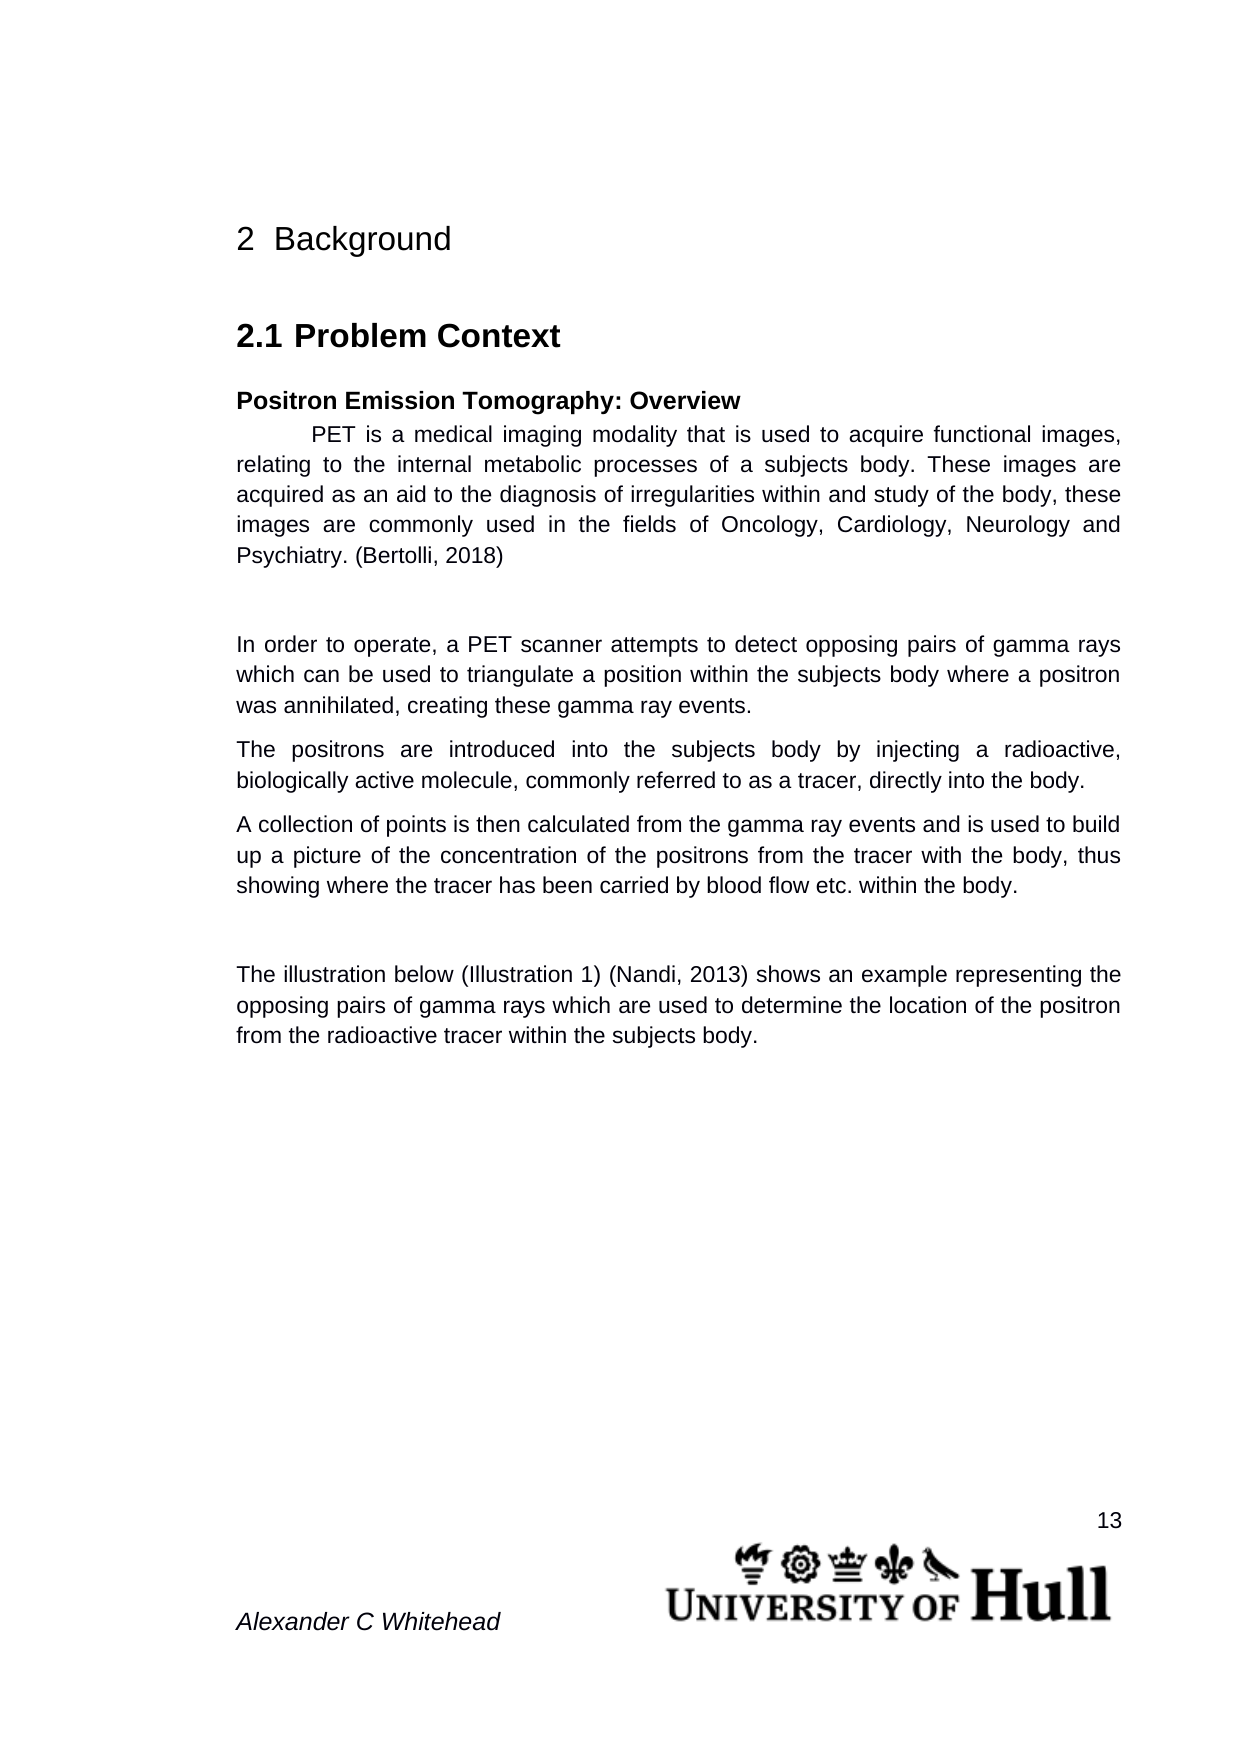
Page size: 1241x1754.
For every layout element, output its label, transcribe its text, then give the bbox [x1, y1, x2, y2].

text PET is a medical imaging modality that is used to acquire functional images, relating to the internal metabolic processes of a subjects body. These images are acquired as an aid to the diagnosis of irregularities within and study of the body, these images are commonly used in the fields of Oncology, Cardiology, Neurology and Psychiatry. (Bertolli, 2018)⁠ [236, 421, 1122, 568]
subtitle Background [236, 219, 1122, 258]
text In order to operate, a PET scanner attempts to detect opposing pairs of gamma rays which can be used to triangulate a position within the subjects body where a positron was annihilated, creating these gamma ray events. [236, 631, 1122, 718]
text A collection of points is then calculated from the gamma ray events and is used to build up a picture of the concentration of the positrons from the tracer with the body, thus showing where the tracer has been carried by blood flow etc. within the body. [236, 811, 1122, 898]
picture [659, 1533, 1119, 1631]
text The illustration below (Illustration 1) (Nandi, 2013) shows an example representing the opposing pairs of gamma rays which are used to determine the location of the positron from the radioactive tracer within the subjects body. [236, 961, 1122, 1048]
text The positrons are introduced into the subjects body by injecting a radioactive, biologically active molecule, commonly referred to as a tracer, directly into the body. [236, 736, 1122, 793]
subtitle Positron Emission Tomography: Overview [236, 386, 1122, 414]
subtitle Problem Context [236, 316, 1122, 354]
